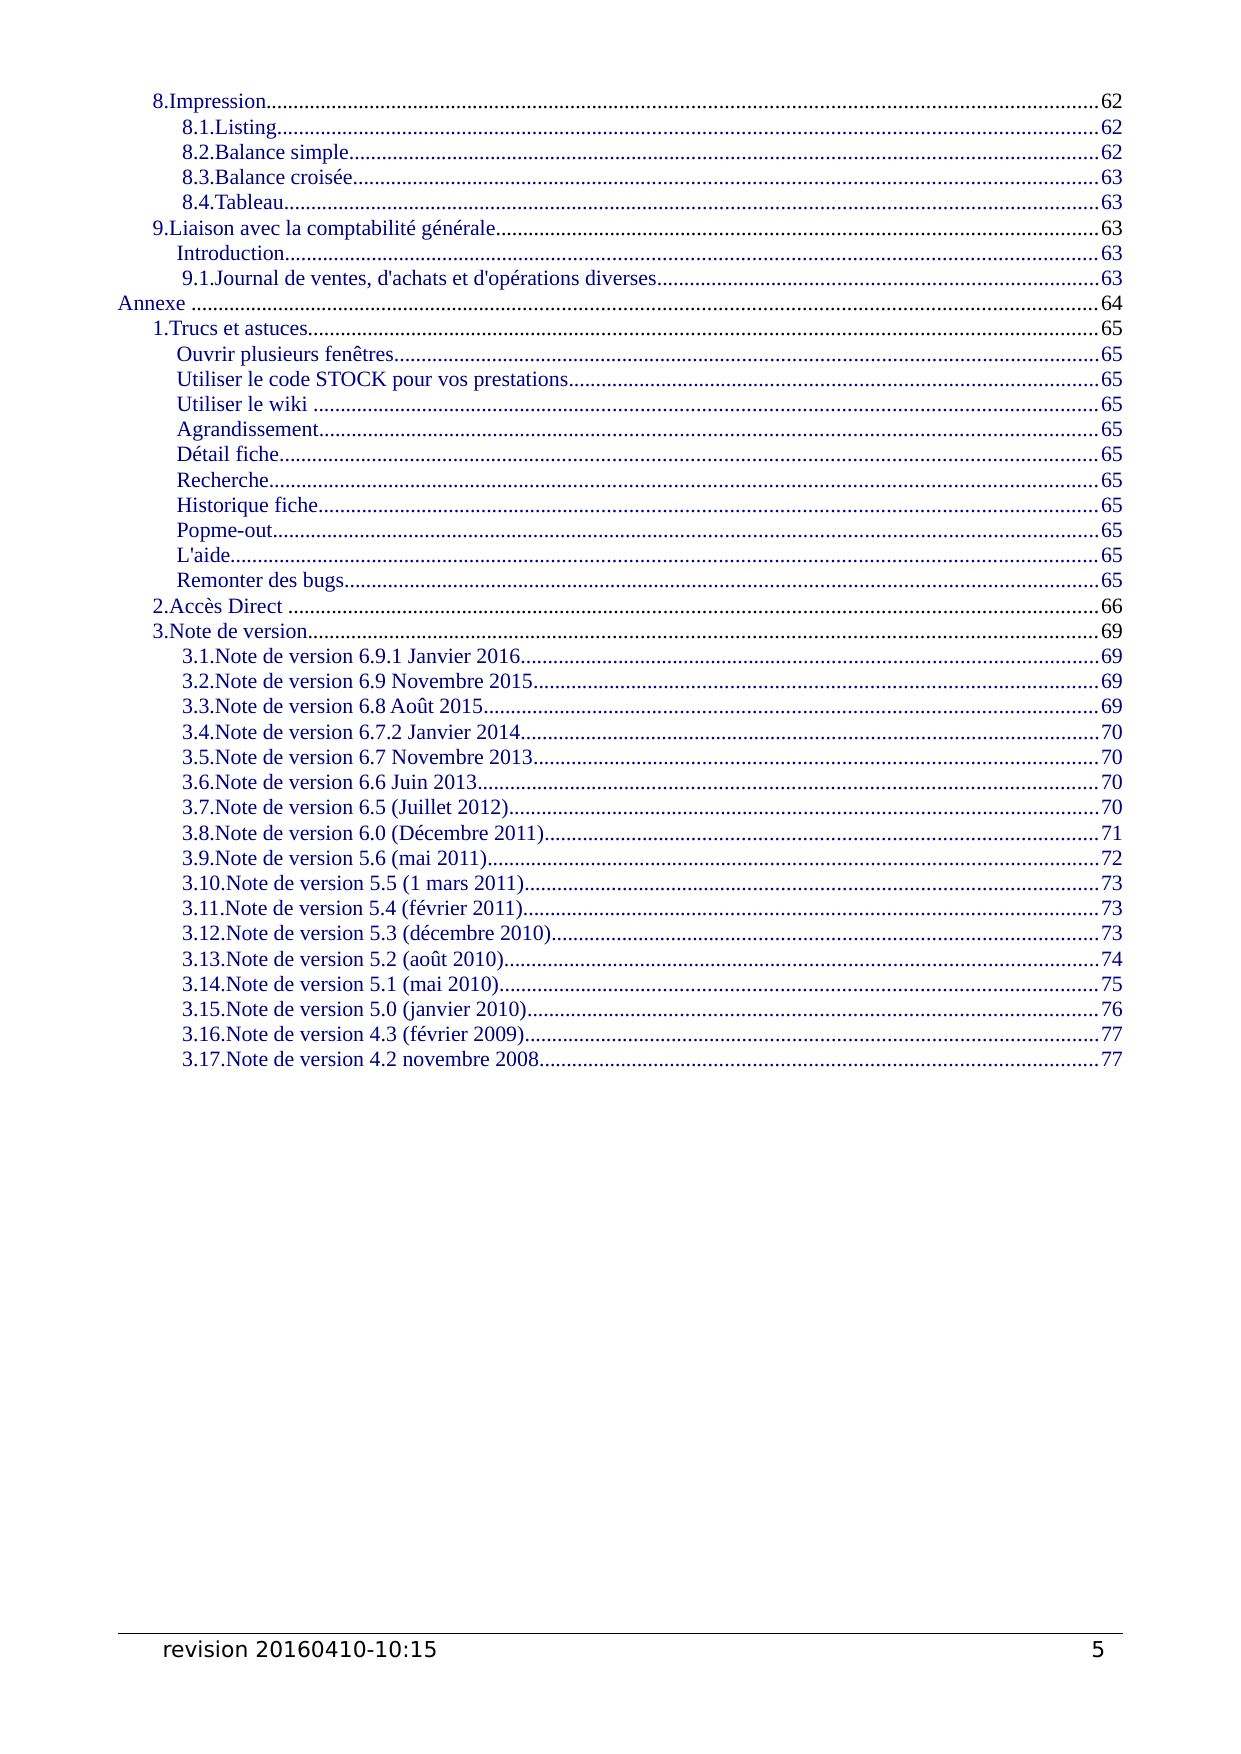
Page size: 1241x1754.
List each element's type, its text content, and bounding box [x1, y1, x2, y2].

text Agrandissement 65 [176, 416, 1123, 441]
text 3.2.Note de version 6.9 Novembre 2015 69 [176, 668, 1123, 693]
text 3.13.Note de version 5.2 (août 2010) 74 [176, 946, 1123, 971]
text Utiliser le code STOCK pour vos prestations 65 [176, 366, 1123, 391]
text 3.9.Note de version 5.6 (mai 2011) 72 [176, 845, 1123, 870]
text 3.12.Note de version 5.3 (décembre 2010) 73 [176, 920, 1123, 946]
text Introduction 63 [176, 240, 1123, 265]
text Utiliser le wiki 65 [176, 391, 1123, 416]
text L'aide 65 [176, 542, 1123, 567]
text Annexe 64 [117, 290, 1123, 315]
text 3.4.Note de version 6.7.2 Janvier 2014 70 [176, 719, 1123, 744]
text 3.11.Note de version 5.4 (février 2011) 73 [176, 895, 1123, 920]
text 8.2.Balance simple 62 [176, 139, 1123, 164]
text 8.Impression 62 [147, 88, 1123, 114]
text 9.1.Journal de ventes, d'achats et d'opérations diverses 63 [176, 265, 1123, 290]
text 3.15.Note de version 5.0 (janvier 2010) 76 [176, 996, 1123, 1021]
text 3.16.Note de version 4.3 (février 2009) 77 [176, 1021, 1123, 1046]
text 3.14.Note de version 5.1 (mai 2010) 75 [176, 971, 1123, 996]
text 3.1.Note de version 6.9.1 Janvier 2016 69 [176, 643, 1123, 668]
text 3.Note de version 69 [147, 618, 1123, 643]
text 1.Trucs et astuces 65 [147, 315, 1123, 341]
text 3.10.Note de version 5.5 (1 mars 2011) 73 [176, 870, 1123, 895]
text 8.1.Listing 62 [176, 114, 1123, 139]
text 3.8.Note de version 6.0 (Décembre 2011) 71 [176, 819, 1123, 845]
text Détail fiche 65 [176, 441, 1123, 467]
text 2.Accès Direct 66 [147, 593, 1123, 618]
text 3.7.Note de version 6.5 (Juillet 2012) 70 [176, 794, 1123, 819]
text 3.3.Note de version 6.8 Août 2015 69 [176, 693, 1123, 719]
text 3.5.Note de version 6.7 Novembre 2013 70 [176, 744, 1123, 769]
text 8.3.Balance croisée 63 [176, 164, 1123, 189]
text Remonter des bugs 65 [176, 567, 1123, 593]
text 9.Liaison avec la comptabilité générale 63 [147, 214, 1123, 240]
text Recherche 65 [176, 467, 1123, 492]
text Historique fiche 65 [176, 492, 1123, 517]
text 8.4.Tableau 63 [176, 189, 1123, 214]
text 3.6.Note de version 6.6 Juin 2013 70 [176, 769, 1123, 794]
text Ouvrir plusieurs fenêtres 65 [176, 341, 1123, 366]
text Popme-out 65 [176, 517, 1123, 542]
text 3.17.Note de version 4.2 novembre 2008 77 [176, 1046, 1123, 1072]
